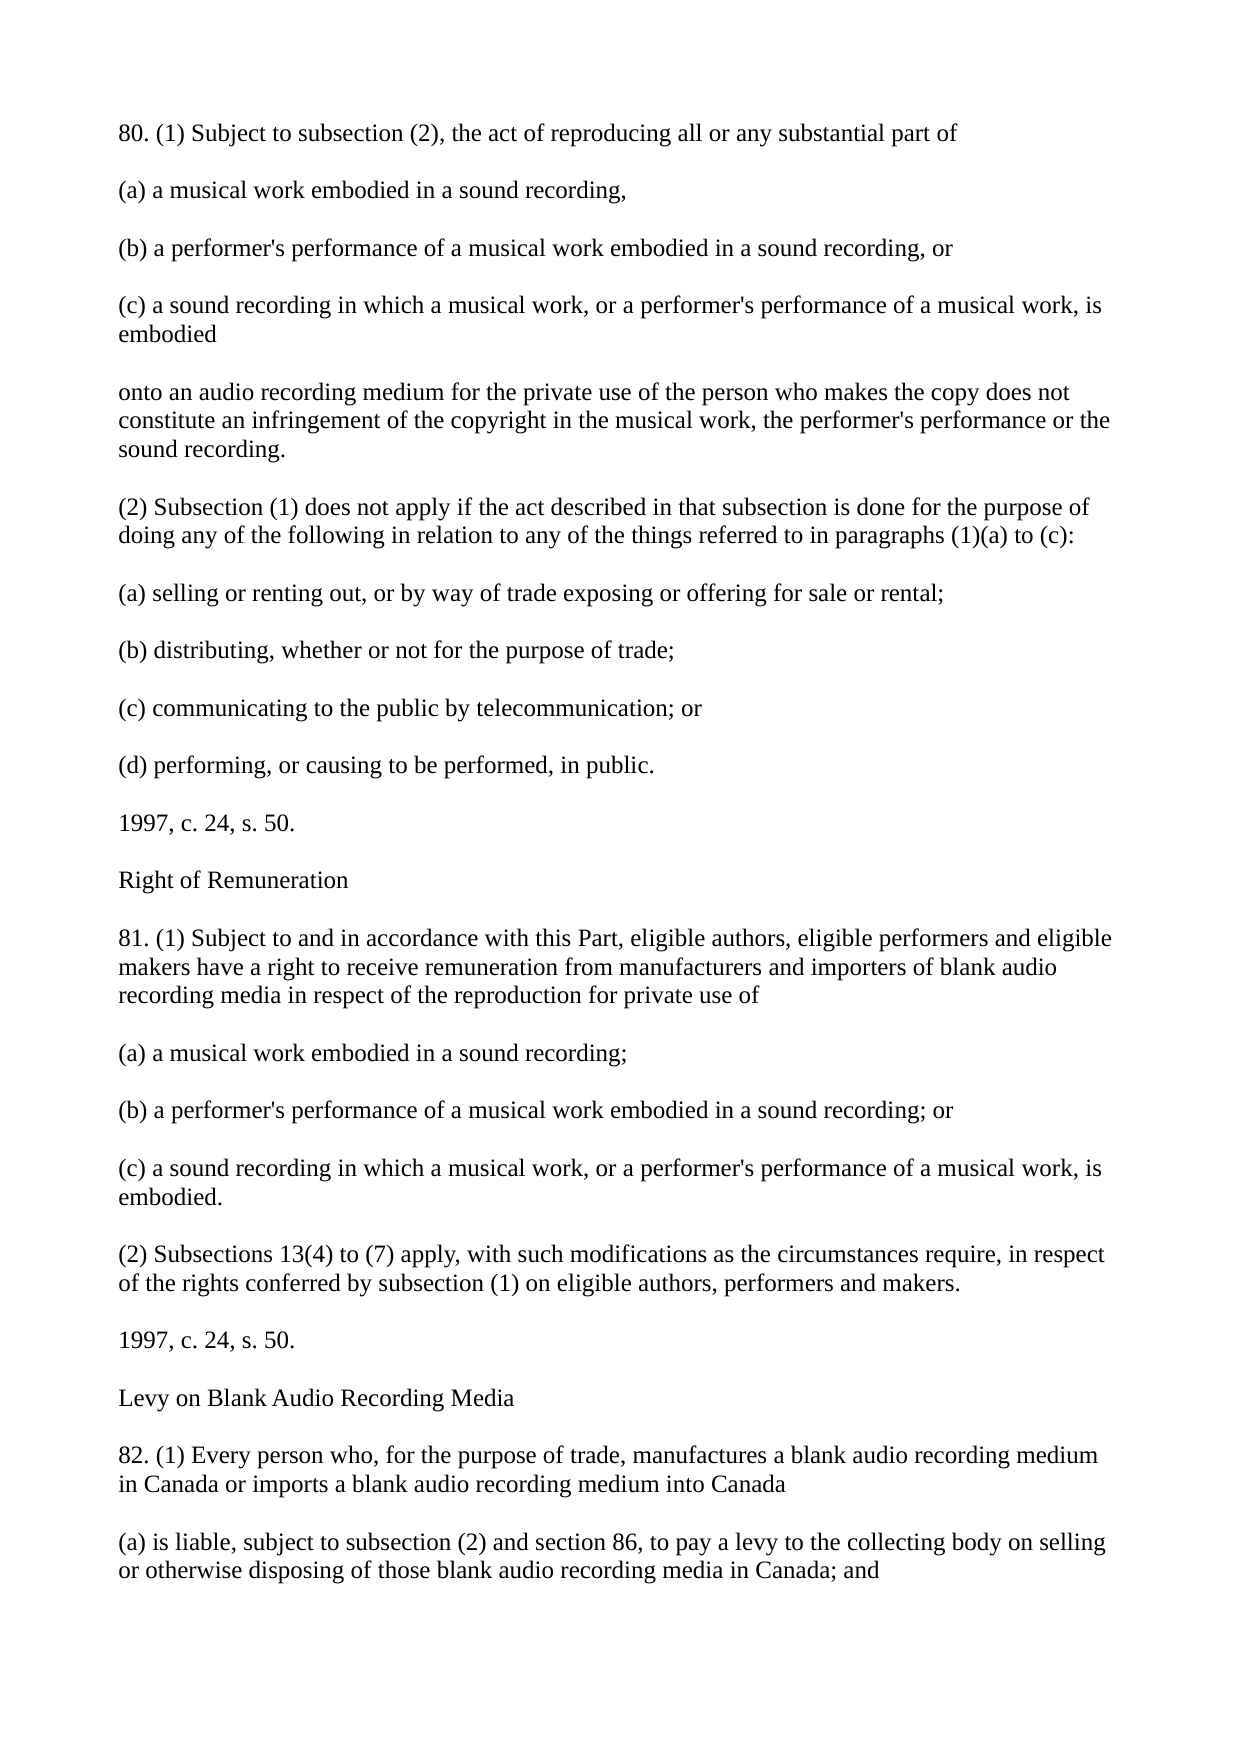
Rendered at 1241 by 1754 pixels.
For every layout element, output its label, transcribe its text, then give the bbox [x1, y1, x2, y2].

text (c) a sound recording in which a musical work, or a performer's performance of a musical work, is embodied [118, 291, 1122, 348]
text (c) communicating to the public by telecommunication; or [118, 693, 1122, 722]
text (a) selling or renting out, or by way of trade exposing or offering for sale or rental; [118, 578, 1122, 607]
text (d) performing, or causing to be performed, in public. [118, 751, 1122, 779]
text (b) a performer's performance of a musical work embodied in a sound recording, or [118, 233, 1122, 262]
text (2) Subsection (1) does not apply if the act described in that subsection is done for the purpose of doing any of the following in relation to any of the things referred to in paragraphs (1)(a) to (c): [118, 492, 1122, 549]
text (a) a musical work embodied in a sound recording; [118, 1038, 1122, 1067]
text 80. (1) Subject to subsection (2), the act of reproducing all or any substantial part of [118, 118, 1122, 147]
text 1997, c. 24, s. 50. [118, 808, 1122, 837]
text 81. (1) Subject to and in accordance with this Part, eligible authors, eligible performers and eligible makers have a right to receive remuneration from manufacturers and importers of blank audio recording media in respect of the reproduction for private use of [118, 923, 1122, 1009]
text onto an audio recording medium for the private use of the person who makes the copy does not constitute an infringement of the copyright in the musical work, the performer's performance or the sound recording. [118, 377, 1122, 463]
text Levy on Blank Audio Recording Media [118, 1383, 1122, 1412]
text (a) a musical work embodied in a sound recording, [118, 176, 1122, 204]
text 1997, c. 24, s. 50. [118, 1326, 1122, 1354]
text (a) is liable, subject to subsection (2) and section 86, to pay a levy to the collecting body on selling or otherwise disposing of those blank audio recording media in Canada; and [118, 1527, 1122, 1584]
text (2) Subsections 13(4) to (7) apply, with such modifications as the circumstances require, in respect of the rights conferred by subsection (1) on eligible authors, performers and makers. [118, 1239, 1122, 1297]
text (b) distributing, whether or not for the purpose of trade; [118, 636, 1122, 664]
text Right of Remuneration [118, 866, 1122, 894]
text 82. (1) Every person who, for the purpose of trade, manufactures a blank audio recording medium in Canada or imports a blank audio recording medium into Canada [118, 1441, 1122, 1498]
text (c) a sound recording in which a musical work, or a performer's performance of a musical work, is embodied. [118, 1153, 1122, 1211]
text (b) a performer's performance of a musical work embodied in a sound recording; or [118, 1096, 1122, 1124]
